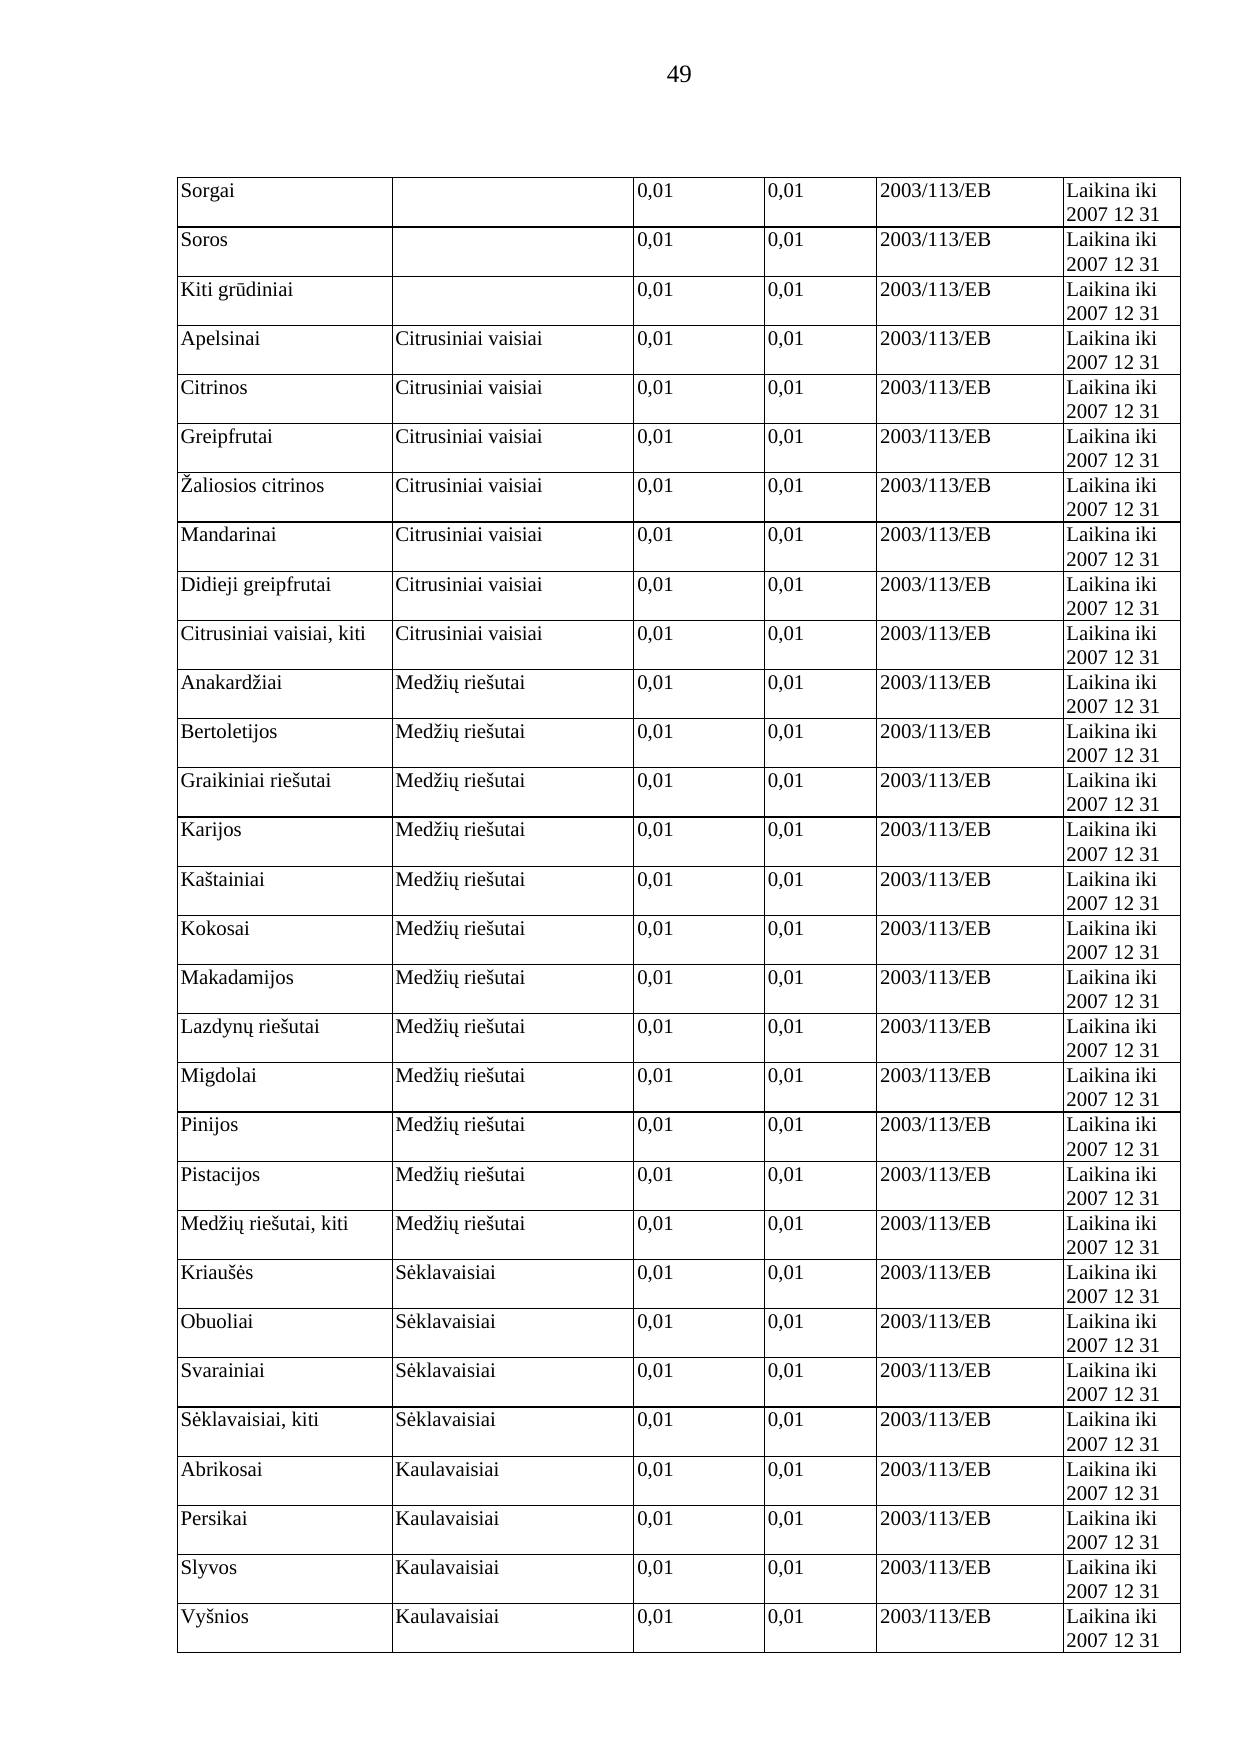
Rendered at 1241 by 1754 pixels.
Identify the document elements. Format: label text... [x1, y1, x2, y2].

table_cell Vyšnios [178, 1604, 392, 1652]
table_cell Soros [178, 228, 392, 276]
table_cell Laikina iki 2007 12 31 [1064, 523, 1180, 571]
table_cell 0,01 [765, 1063, 876, 1111]
table_cell Medžių riešutai [393, 867, 633, 915]
table_cell 0,01 [634, 1211, 764, 1259]
table_cell Citrusiniai vaisiai [393, 424, 633, 472]
table_cell Laikina iki 2007 12 31 [1064, 1506, 1180, 1554]
table_cell 0,01 [765, 1113, 876, 1161]
table_cell Laikina iki 2007 12 31 [1064, 1014, 1180, 1062]
table_cell Sėklavaisiai [393, 1260, 633, 1308]
table_cell 0,01 [634, 326, 764, 374]
table_cell 2003/113/EB [877, 277, 1063, 325]
table_cell 0,01 [765, 572, 876, 620]
table_cell 0,01 [634, 1014, 764, 1062]
table_cell 2003/113/EB [877, 1457, 1063, 1505]
table_cell Laikina iki 2007 12 31 [1064, 1260, 1180, 1308]
table_cell Laikina iki 2007 12 31 [1064, 1113, 1180, 1161]
table_cell 0,01 [634, 523, 764, 571]
table_cell Laikina iki 2007 12 31 [1064, 916, 1180, 964]
table_cell 2003/113/EB [877, 375, 1063, 423]
table_cell Kaulavaisiai [393, 1555, 633, 1603]
table_cell Citrusiniai vaisiai [393, 572, 633, 620]
table_cell 0,01 [634, 1555, 764, 1603]
table_cell 0,01 [765, 523, 876, 571]
table_cell 0,01 [765, 965, 876, 1013]
table_cell Sėklavaisiai [393, 1358, 633, 1406]
table_cell 0,01 [765, 1506, 876, 1554]
table_cell Laikina iki 2007 12 31 [1064, 867, 1180, 915]
table_cell Pinijos [178, 1113, 392, 1161]
table_cell Didieji greipfrutai [178, 572, 392, 620]
table_cell Svarainiai [178, 1358, 392, 1406]
table_cell 0,01 [765, 1309, 876, 1357]
table_cell 0,01 [634, 1260, 764, 1308]
table_cell 0,01 [765, 228, 876, 276]
table_cell 0,01 [765, 375, 876, 423]
table_cell Citrusiniai vaisiai [393, 375, 633, 423]
table_cell 0,01 [634, 818, 764, 866]
table_cell 2003/113/EB [877, 1014, 1063, 1062]
table_cell Laikina iki 2007 12 31 [1064, 1358, 1180, 1406]
table_cell Citrusiniai vaisiai, kiti [178, 621, 392, 669]
table_cell Lazdynų riešutai [178, 1014, 392, 1062]
table_cell Laikina iki 2007 12 31 [1064, 1555, 1180, 1603]
table_cell Medžių riešutai, kiti [178, 1211, 392, 1259]
table_cell 0,01 [634, 1408, 764, 1456]
table_cell 2003/113/EB [877, 1506, 1063, 1554]
table_cell 0,01 [765, 178, 876, 226]
table_cell Laikina iki 2007 12 31 [1064, 1408, 1180, 1456]
table_cell 0,01 [765, 621, 876, 669]
table_cell 0,01 [765, 670, 876, 718]
table_cell 2003/113/EB [877, 473, 1063, 521]
table_cell Kiti grūdiniai [178, 277, 392, 325]
table_cell Medžių riešutai [393, 1063, 633, 1111]
table_cell Laikina iki 2007 12 31 [1064, 1457, 1180, 1505]
table_cell 0,01 [765, 719, 876, 767]
table_cell 0,01 [765, 1162, 876, 1210]
table_cell 2003/113/EB [877, 523, 1063, 571]
table_cell 2003/113/EB [877, 1063, 1063, 1111]
table_cell 2003/113/EB [877, 1358, 1063, 1406]
table_cell [393, 178, 633, 226]
table_cell Citrusiniai vaisiai [393, 523, 633, 571]
table_cell Laikina iki 2007 12 31 [1064, 1162, 1180, 1210]
table_cell 2003/113/EB [877, 1260, 1063, 1308]
table_cell 2003/113/EB [877, 1309, 1063, 1357]
table_cell Laikina iki 2007 12 31 [1064, 818, 1180, 866]
table_cell Sėklavaisiai [393, 1309, 633, 1357]
table_cell 0,01 [765, 867, 876, 915]
table_cell Medžių riešutai [393, 1113, 633, 1161]
table_cell 0,01 [634, 277, 764, 325]
table_cell 2003/113/EB [877, 1113, 1063, 1161]
table_cell 0,01 [634, 424, 764, 472]
table_cell 0,01 [634, 1457, 764, 1505]
table_cell Graikiniai riešutai [178, 768, 392, 816]
table_cell 0,01 [765, 1260, 876, 1308]
table_cell 0,01 [634, 1162, 764, 1210]
table_cell 0,01 [634, 719, 764, 767]
table_cell 2003/113/EB [877, 1408, 1063, 1456]
table_cell Medžių riešutai [393, 965, 633, 1013]
table_cell Laikina iki 2007 12 31 [1064, 228, 1180, 276]
table_cell 2003/113/EB [877, 965, 1063, 1013]
table_cell 2003/113/EB [877, 670, 1063, 718]
table_cell 2003/113/EB [877, 178, 1063, 226]
table_cell Citrusiniai vaisiai [393, 473, 633, 521]
table_cell 0,01 [765, 1211, 876, 1259]
table_cell 2003/113/EB [877, 1162, 1063, 1210]
table_cell Laikina iki 2007 12 31 [1064, 768, 1180, 816]
table_cell 0,01 [634, 965, 764, 1013]
table_cell 0,01 [634, 178, 764, 226]
table_cell 2003/113/EB [877, 768, 1063, 816]
table_cell 2003/113/EB [877, 818, 1063, 866]
table_cell Slyvos [178, 1555, 392, 1603]
table_cell Karijos [178, 818, 392, 866]
table_cell 0,01 [765, 424, 876, 472]
table_cell Medžių riešutai [393, 1211, 633, 1259]
table_cell 0,01 [634, 768, 764, 816]
table_cell Kriaušės [178, 1260, 392, 1308]
table_cell Mandarinai [178, 523, 392, 571]
table_cell 0,01 [765, 818, 876, 866]
table_cell Kaulavaisiai [393, 1457, 633, 1505]
table_cell Anakardžiai [178, 670, 392, 718]
table_cell 2003/113/EB [877, 1211, 1063, 1259]
table_cell Medžių riešutai [393, 1014, 633, 1062]
table_cell [393, 228, 633, 276]
table_cell Sėklavaisiai [393, 1408, 633, 1456]
table_cell 2003/113/EB [877, 867, 1063, 915]
table_cell 0,01 [765, 1408, 876, 1456]
table_cell 2003/113/EB [877, 621, 1063, 669]
table_cell 0,01 [765, 1457, 876, 1505]
table_cell 0,01 [765, 473, 876, 521]
table_cell Kokosai [178, 916, 392, 964]
table_cell Laikina iki 2007 12 31 [1064, 277, 1180, 325]
table_cell 0,01 [765, 326, 876, 374]
table_cell 0,01 [634, 916, 764, 964]
table_cell Laikina iki 2007 12 31 [1064, 1063, 1180, 1111]
table_cell Laikina iki 2007 12 31 [1064, 424, 1180, 472]
table_cell Medžių riešutai [393, 670, 633, 718]
table_cell Citrusiniai vaisiai [393, 621, 633, 669]
table_cell Kaštainiai [178, 867, 392, 915]
table_cell Laikina iki 2007 12 31 [1064, 178, 1180, 226]
table_cell Medžių riešutai [393, 719, 633, 767]
table_cell Persikai [178, 1506, 392, 1554]
table_cell 0,01 [634, 1063, 764, 1111]
table_cell 0,01 [634, 1358, 764, 1406]
table_cell Laikina iki 2007 12 31 [1064, 326, 1180, 374]
table_cell Bertoletijos [178, 719, 392, 767]
table_cell 0,01 [765, 1604, 876, 1652]
table_cell 2003/113/EB [877, 228, 1063, 276]
table_cell Laikina iki 2007 12 31 [1064, 473, 1180, 521]
table_cell 0,01 [634, 1506, 764, 1554]
table_cell 2003/113/EB [877, 572, 1063, 620]
table_cell Laikina iki 2007 12 31 [1064, 572, 1180, 620]
table_cell Migdolai [178, 1063, 392, 1111]
table_cell 0,01 [765, 277, 876, 325]
table_cell 0,01 [634, 1113, 764, 1161]
table_cell Medžių riešutai [393, 768, 633, 816]
table_cell 0,01 [765, 1358, 876, 1406]
table_cell 0,01 [634, 572, 764, 620]
table_cell 2003/113/EB [877, 424, 1063, 472]
table_cell Laikina iki 2007 12 31 [1064, 621, 1180, 669]
table_cell Obuoliai [178, 1309, 392, 1357]
table_cell 2003/113/EB [877, 916, 1063, 964]
table_cell Laikina iki 2007 12 31 [1064, 1309, 1180, 1357]
table_cell Kaulavaisiai [393, 1604, 633, 1652]
table_cell Sėklavaisiai, kiti [178, 1408, 392, 1456]
table_cell Pistacijos [178, 1162, 392, 1210]
table_cell 0,01 [634, 473, 764, 521]
table_cell Laikina iki 2007 12 31 [1064, 1211, 1180, 1259]
table_cell Laikina iki 2007 12 31 [1064, 670, 1180, 718]
table_cell Makadamijos [178, 965, 392, 1013]
table_cell Laikina iki 2007 12 31 [1064, 719, 1180, 767]
table_cell Laikina iki 2007 12 31 [1064, 375, 1180, 423]
table_cell Medžių riešutai [393, 818, 633, 866]
table_cell Laikina iki 2007 12 31 [1064, 1604, 1180, 1652]
table_cell 0,01 [634, 375, 764, 423]
table_cell Medžių riešutai [393, 1162, 633, 1210]
table_cell 0,01 [634, 670, 764, 718]
table_cell 0,01 [634, 1309, 764, 1357]
table_cell Citrusiniai vaisiai [393, 326, 633, 374]
table_cell 2003/113/EB [877, 719, 1063, 767]
table_cell Laikina iki 2007 12 31 [1064, 965, 1180, 1013]
table_cell 0,01 [765, 768, 876, 816]
table_cell Kaulavaisiai [393, 1506, 633, 1554]
table_cell 2003/113/EB [877, 1604, 1063, 1652]
table_cell Abrikosai [178, 1457, 392, 1505]
table_cell 0,01 [634, 1604, 764, 1652]
table_cell 0,01 [634, 621, 764, 669]
table_cell Medžių riešutai [393, 916, 633, 964]
table_cell 0,01 [634, 228, 764, 276]
table_cell Greipfrutai [178, 424, 392, 472]
table_cell [393, 277, 633, 325]
table_cell 0,01 [765, 916, 876, 964]
table_cell Sorgai [178, 178, 392, 226]
table_cell 2003/113/EB [877, 1555, 1063, 1603]
table_cell 0,01 [765, 1014, 876, 1062]
table_cell Žaliosios citrinos [178, 473, 392, 521]
table_cell 0,01 [765, 1555, 876, 1603]
table_cell 0,01 [634, 867, 764, 915]
table_cell Apelsinai [178, 326, 392, 374]
table_cell Citrinos [178, 375, 392, 423]
table_cell 2003/113/EB [877, 326, 1063, 374]
